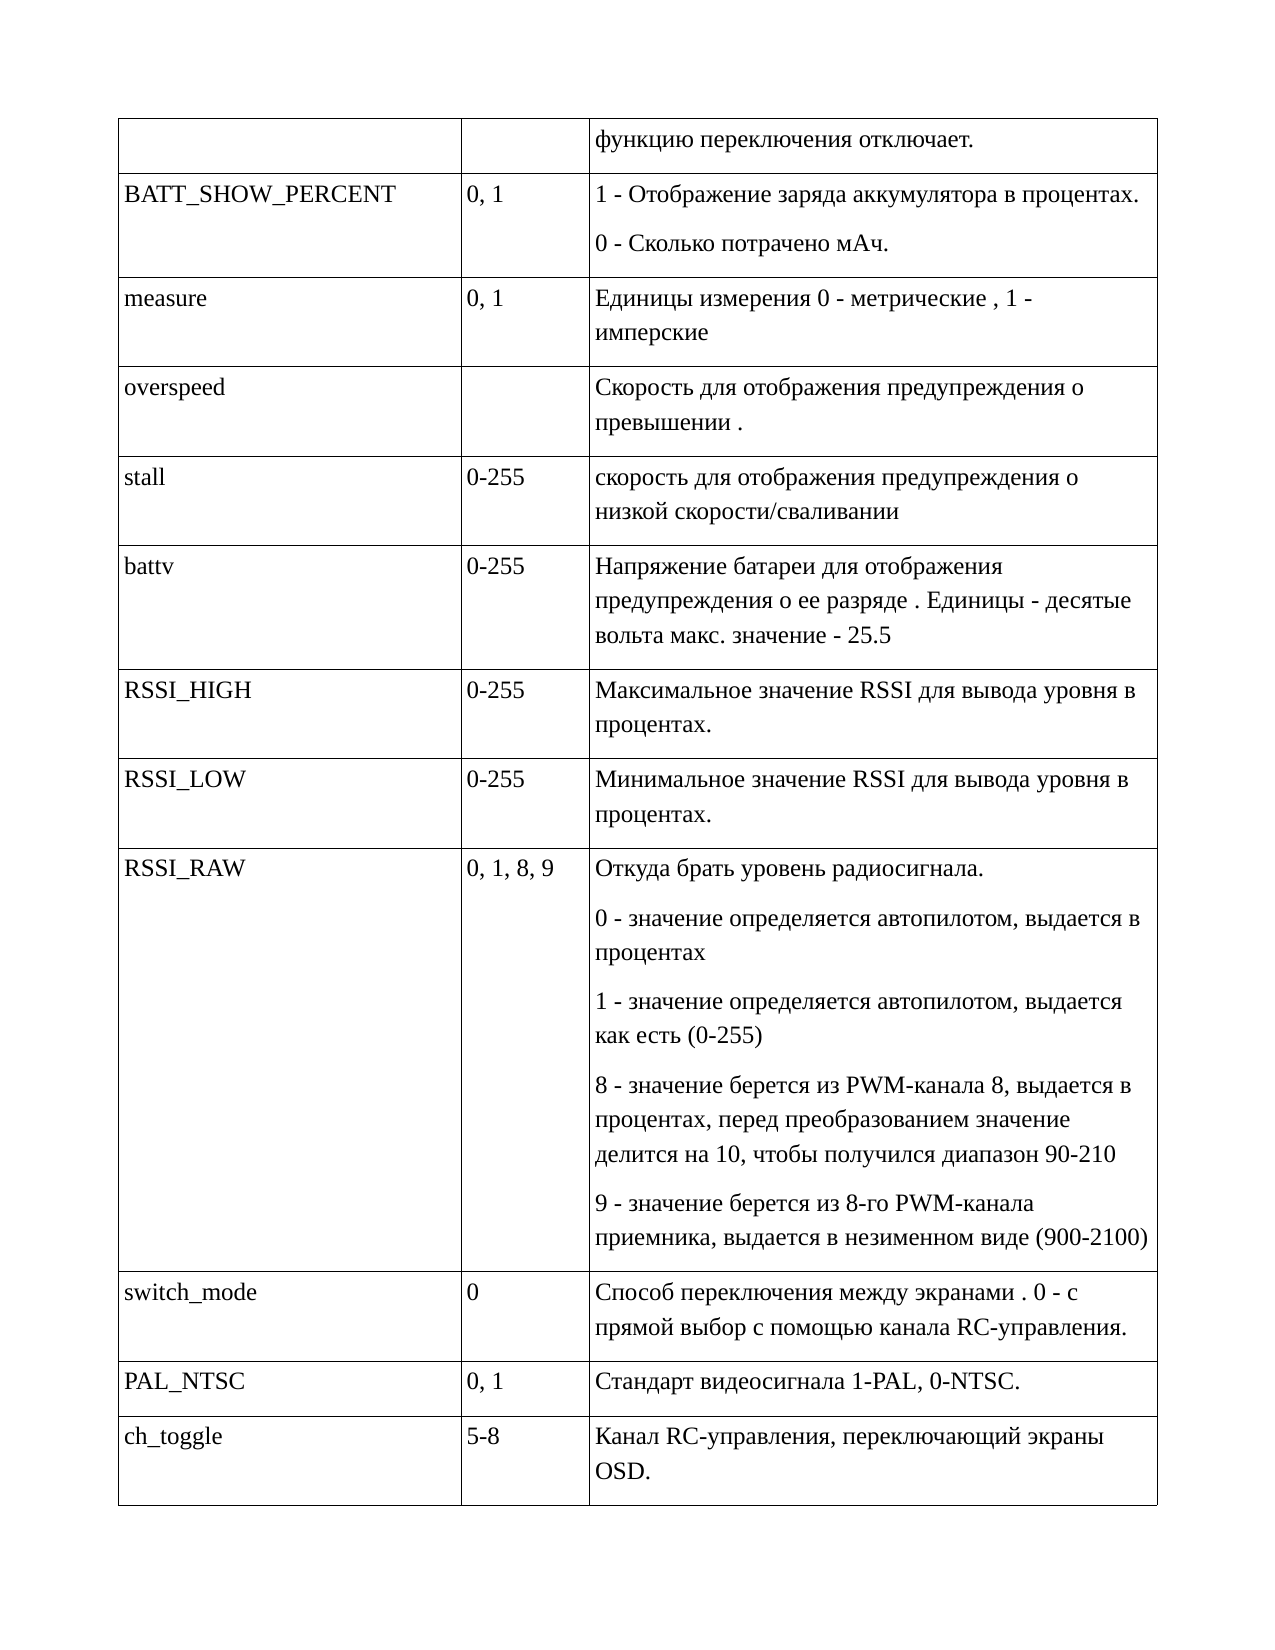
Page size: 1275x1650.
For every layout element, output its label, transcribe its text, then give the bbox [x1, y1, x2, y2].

table_cell 0, 1 [462, 1362, 589, 1416]
table_cell ch_toggle [119, 1417, 461, 1505]
table_cell Напряжение батареи для отображения предупреждения о ее разряде . Eдиницы - десятые вольта макс. значение - 25.5 [590, 546, 1157, 669]
table_cell 0, 1 [462, 278, 589, 366]
table_cell Единицы измерения 0 - метрические , 1 - имперские [590, 278, 1157, 366]
table_cell [462, 367, 589, 456]
table_cell 5-8 [462, 1417, 589, 1505]
table_cell measure [119, 278, 461, 366]
table_cell [119, 119, 461, 173]
table_cell RSSI_LOW [119, 759, 461, 848]
table_cell Скорость для отображения предупреждения о превышении . [590, 367, 1157, 456]
table_cell stall [119, 457, 461, 545]
table_cell 0-255 [462, 546, 589, 669]
table_cell 0 [462, 1272, 589, 1361]
table_cell Минимальное значение RSSI для вывода уровня в процентах. [590, 759, 1157, 848]
table_cell switch_mode [119, 1272, 461, 1361]
table_cell Стандарт видеосигнала 1-PAL, 0-NTSC. [590, 1362, 1157, 1416]
table_cell overspeed [119, 367, 461, 456]
table_cell 1 - Отображение заряда аккумулятора в процентах. 0 - Сколько потрачено мАч. [590, 174, 1157, 277]
table_cell Максимальное значение RSSI для вывода уровня в процентах. [590, 670, 1157, 758]
table_cell скорость для отображения предупреждения о низкой скорости/сваливании [590, 457, 1157, 545]
table_cell BATT_SHOW_PERCENT [119, 174, 461, 277]
table_cell 0-255 [462, 759, 589, 848]
table_cell RSSI_HIGH [119, 670, 461, 758]
table_cell 0, 1 [462, 174, 589, 277]
table_cell 0, 1, 8, 9 [462, 849, 589, 1271]
table_cell battv [119, 546, 461, 669]
table_cell 0-255 [462, 670, 589, 758]
table_cell функцию переключения отключает. [590, 119, 1157, 173]
table_cell RSSI_RAW [119, 849, 461, 1271]
table_cell Cпособ переключения между экранами . 0 - с прямой выбор с помощью канала RC-управления. [590, 1272, 1157, 1361]
table_cell Канал RC-управления, переключающий экраны OSD. [590, 1417, 1157, 1505]
table_cell 0-255 [462, 457, 589, 545]
table_cell Откуда брать уровень радиосигнала. 0 - значение определяется автопилотом, выдается в процентах 1 - значение определяется автопилотом, выдается как есть (0-255) 8 - значение берется из PWM-канала 8, выдается в процентах, перед преобразованием значение делится на 10, чтобы получился диапазон 90-210 9 - значение берется из 8-го PWM-канала приемника, выдается в незименном виде (900-2100) [590, 849, 1157, 1271]
table_cell PAL_NTSC [119, 1362, 461, 1416]
table_cell [462, 119, 589, 173]
